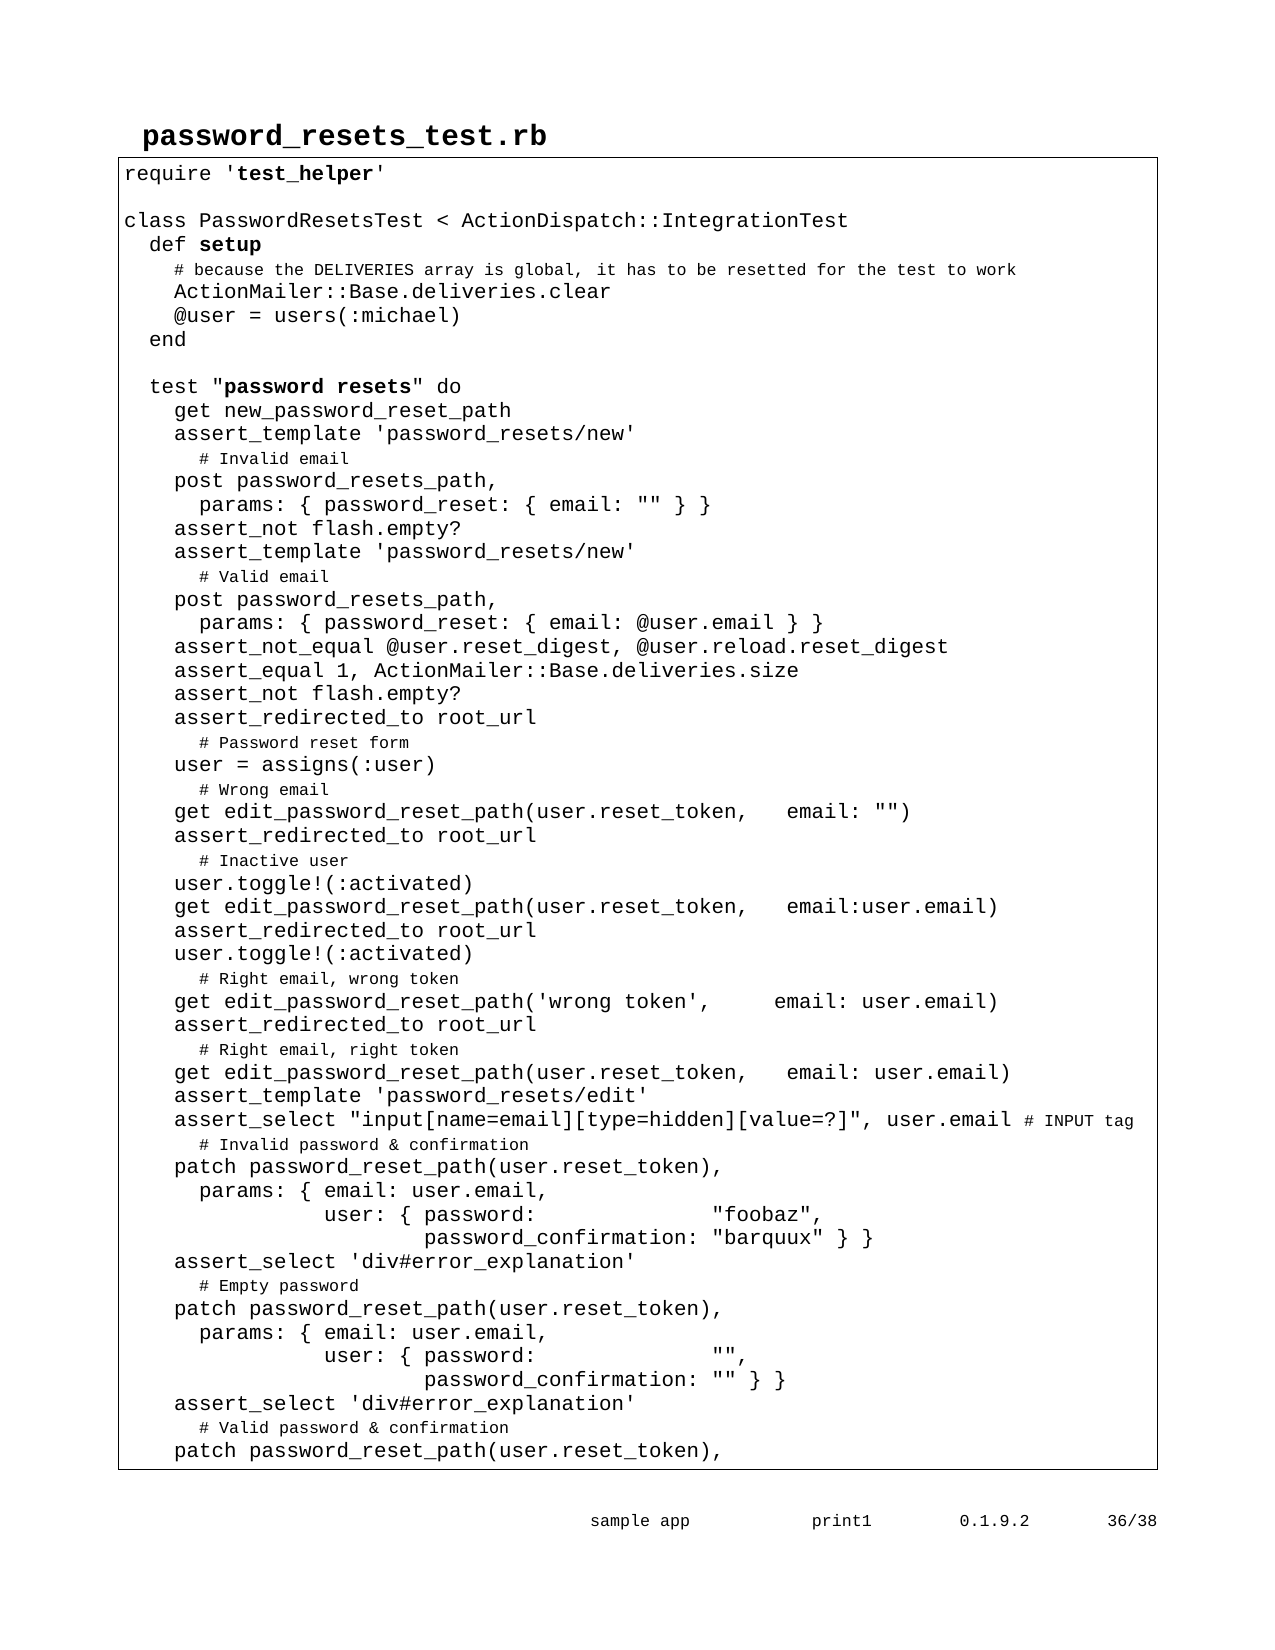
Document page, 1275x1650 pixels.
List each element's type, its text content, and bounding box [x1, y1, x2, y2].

table_header require 'test_helper' class PasswordResetsTest < ActionDispatch::IntegrationTest def setup # because the DELIVERIES array is global, it has to be resetted for the test to work ActionMailer::Base.deliveries.clear @user = users(:michael) end test "password resets" do get new_password_reset_path assert_template 'password_resets/new' # Invalid email post password_resets_path, params: { password_reset: { email: "" } } assert_not flash.empty? assert_template 'password_resets/new' # Valid email post password_resets_path, params: { password_reset: { email: @user.email } } assert_not_equal @user.reset_digest, @user.reload.reset_digest assert_equal 1, ActionMailer::Base.deliveries.size assert_not flash.empty? assert_redirected_to root_url # Password reset form user = assigns(:user) # Wrong email get edit_password_reset_path(user.reset_token, email: "") assert_redirected_to root_url # Inactive user user.toggle!(:activated) get edit_password_reset_path(user.reset_token, email:user.email) assert_redirected_to root_url user.toggle!(:activated) # Right email, wrong token get edit_password_reset_path('wrong token', email: user.email) assert_redirected_to root_url # Right email, right token get edit_password_reset_path(user.reset_token, email: user.email) assert_template 'password_resets/edit' assert_select "input[name=email][type=hidden][value=?]", user.email # INPUT tag # Invalid password & confirmation patch password_reset_path(user.reset_token), params: { email: user.email, user: { password: "foobaz", password_confirmation: "barquux" } } assert_select 'div#error_explanation' # Empty password patch password_reset_path(user.reset_token), params: { email: user.email, user: { password: "", password_confirmation: "" } } assert_select 'div#error_explanation' # Valid password & confirmation patch password_reset_path(user.reset_token), [119, 158, 1157, 1469]
subtitle password_resets_test.rb [142, 121, 1157, 154]
